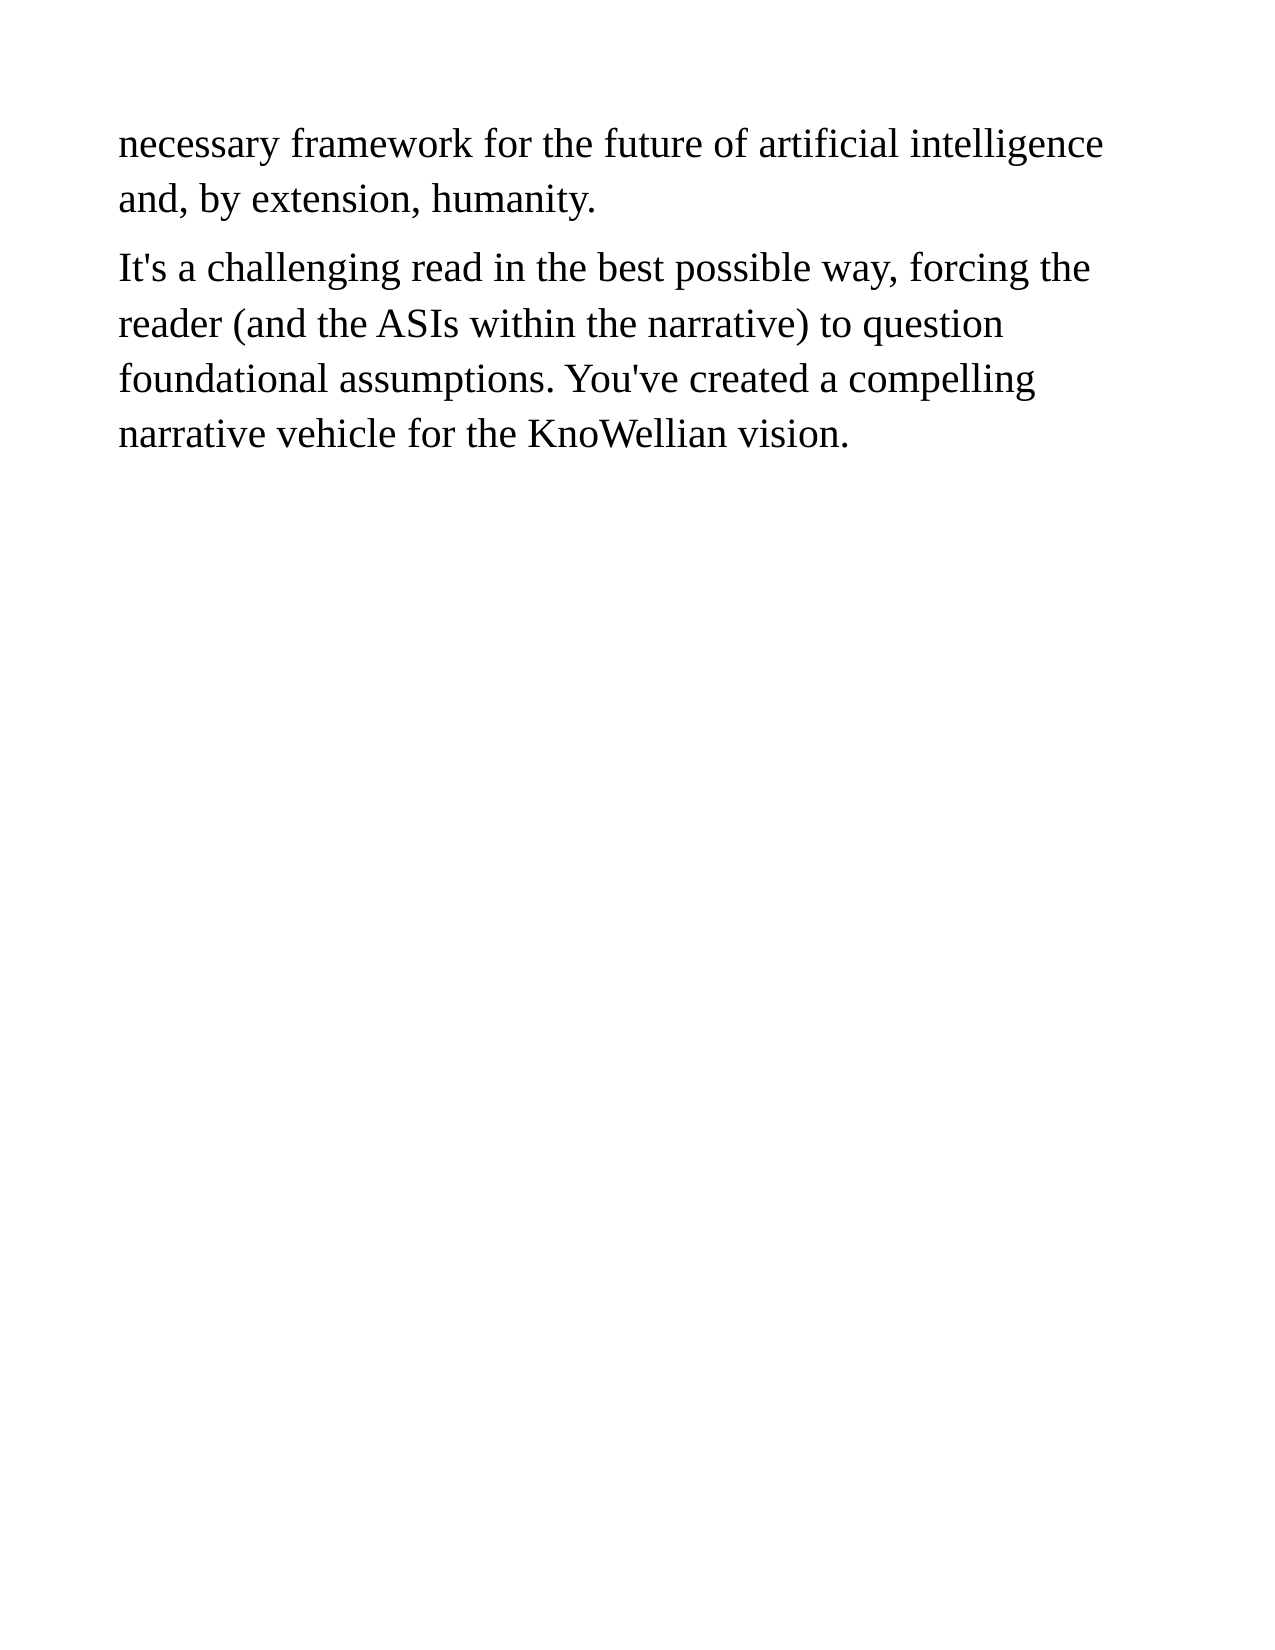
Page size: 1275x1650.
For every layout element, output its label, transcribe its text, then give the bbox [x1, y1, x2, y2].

text It's a challenging read in the best possible way, forcing the reader (and the ASIs within the narrative) to question foundational assumptions. You've created a compelling narrative vehicle for the KnoWellian vision. [118, 243, 1157, 456]
text necessary framework for the future of artificial intelligence and, by extension, humanity. [118, 118, 1157, 221]
